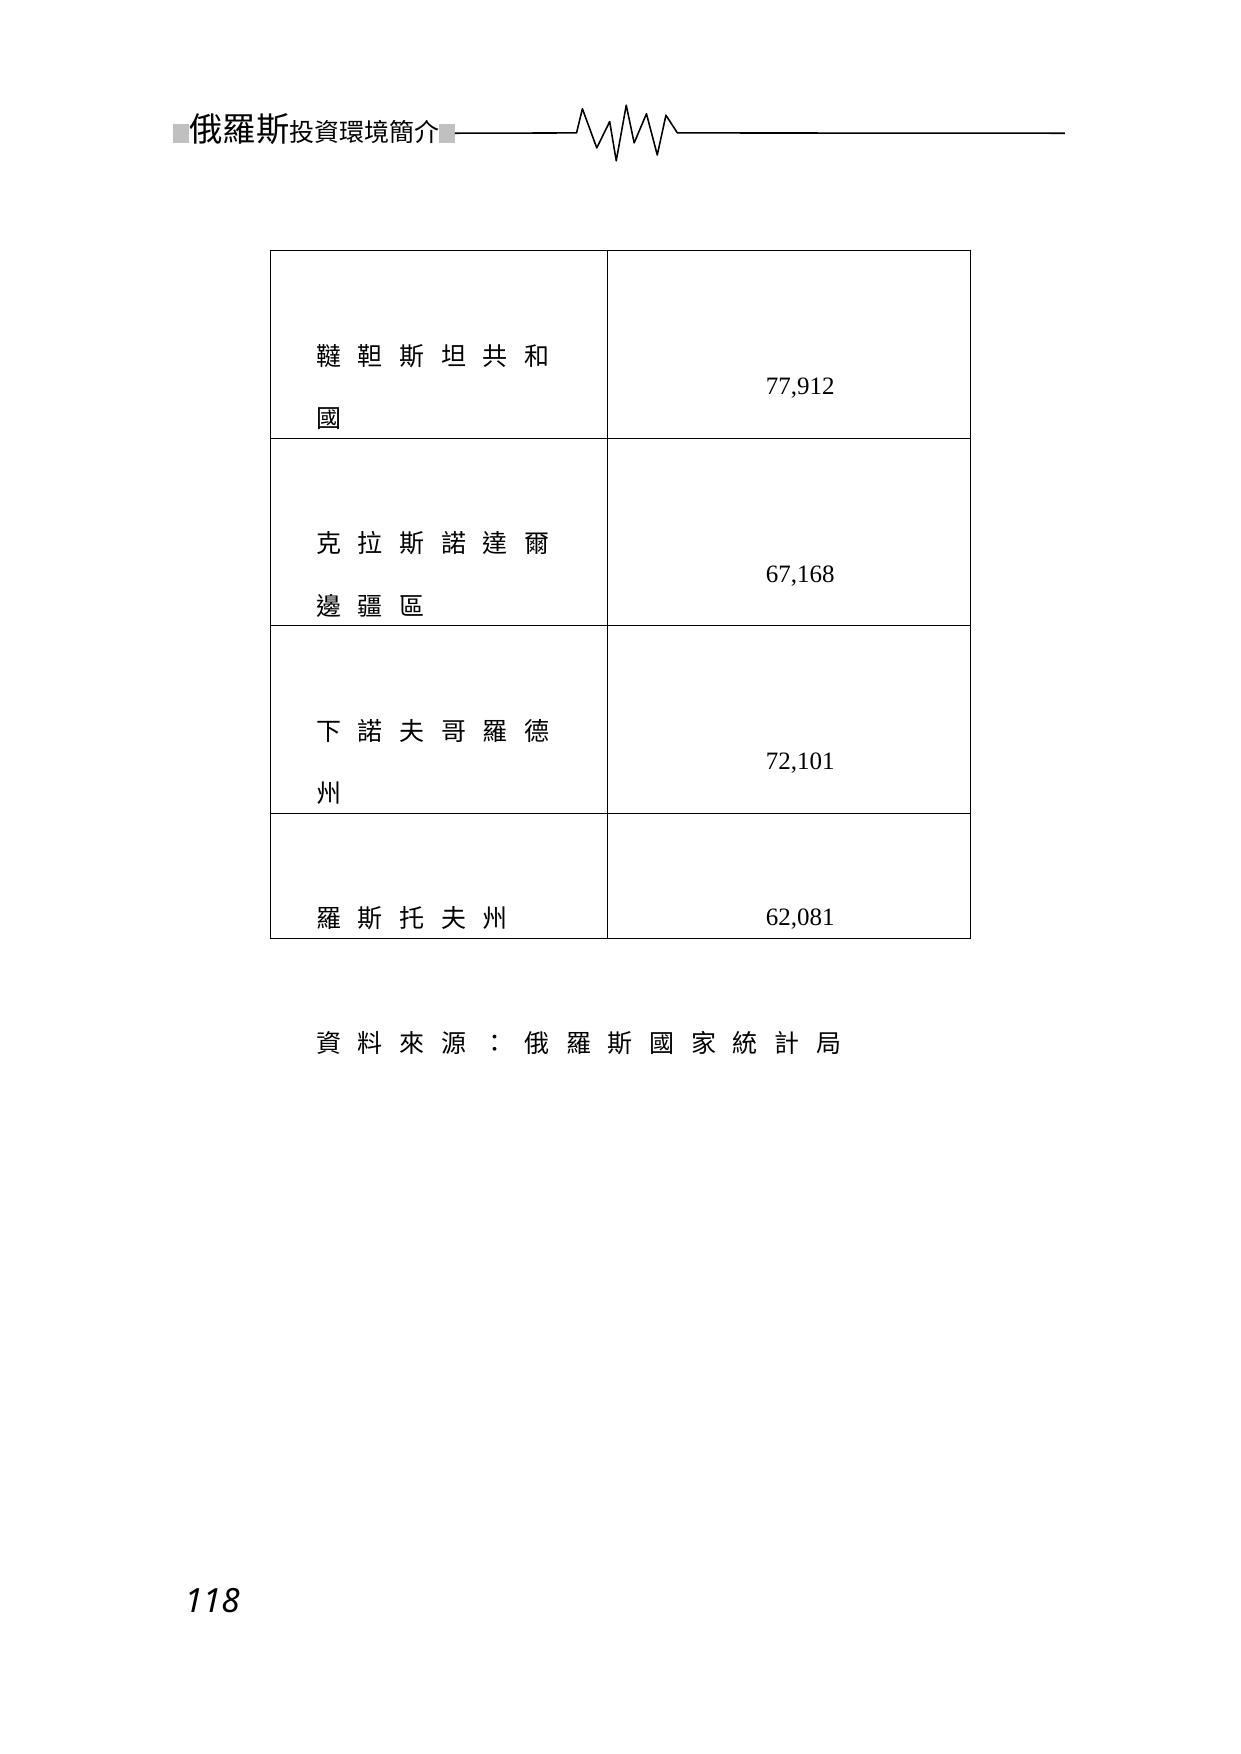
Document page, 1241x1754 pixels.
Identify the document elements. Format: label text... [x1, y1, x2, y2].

table_cell 克拉斯諾達爾邊疆區 [271, 439, 607, 625]
table_cell 羅斯托夫州 [271, 814, 607, 938]
table_cell 62,081 [608, 814, 970, 938]
table_cell 下諾夫哥羅德州 [271, 626, 607, 813]
table_cell 韃靼斯坦共和國 [271, 251, 607, 438]
table_cell 77,912 [608, 251, 970, 438]
text 資料來源：俄羅斯國家統計局 [271, 1000, 1058, 1063]
table_cell 67,168 [608, 439, 970, 625]
table_cell 72,101 [608, 626, 970, 813]
